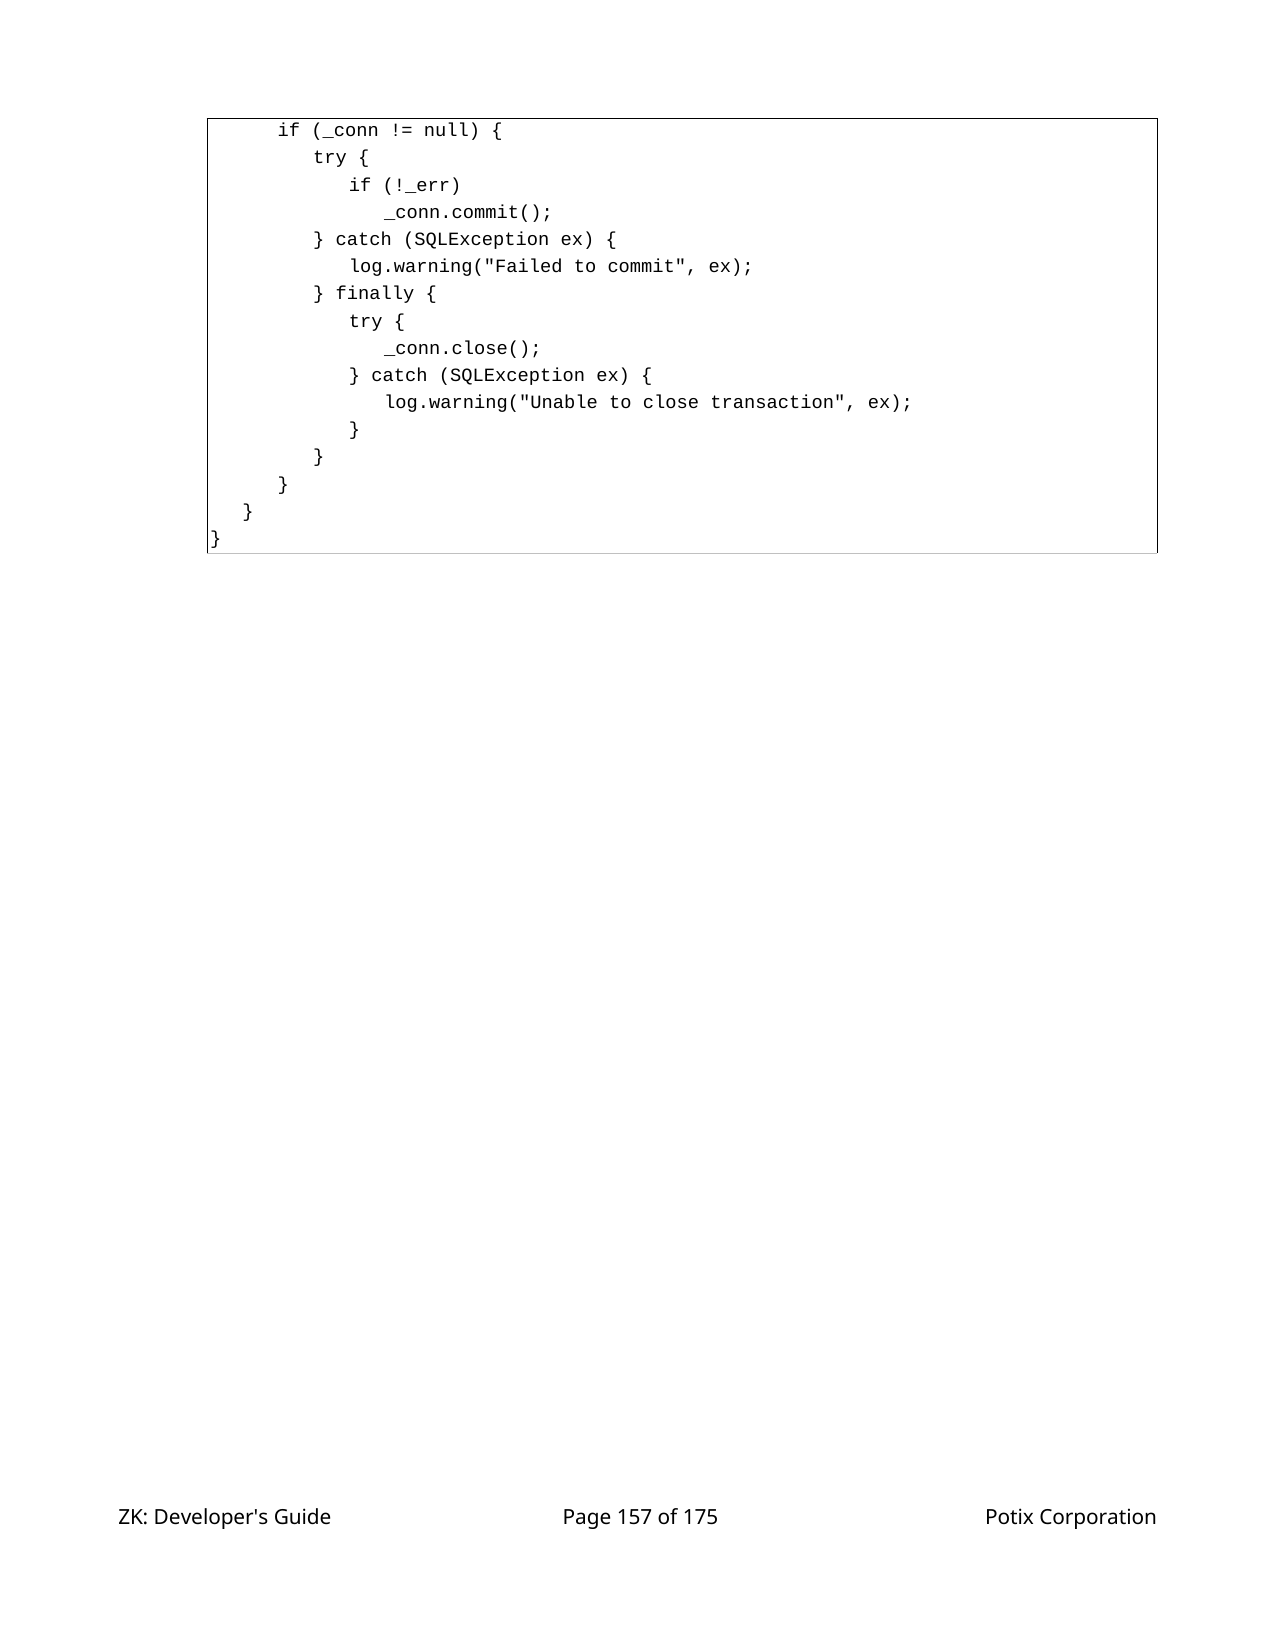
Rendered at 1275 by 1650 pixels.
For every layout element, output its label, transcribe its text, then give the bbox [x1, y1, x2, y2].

text try { [208, 308, 1157, 333]
text if (_conn != null) { [208, 119, 1157, 142]
text } finally { [208, 281, 1157, 306]
text } [208, 499, 1157, 523]
text if (!_err) [208, 172, 1157, 197]
text } [208, 417, 1157, 441]
text _conn.close(); [208, 336, 1157, 360]
text } [208, 444, 1157, 469]
text log.warning("Failed to commit", ex); [208, 254, 1157, 278]
text } catch (SQLException ex) { [208, 227, 1157, 251]
text log.warning("Unable to close transaction", ex); [208, 390, 1157, 414]
text _conn.commit(); [208, 200, 1157, 224]
text } [208, 472, 1157, 496]
text try { [208, 145, 1157, 169]
text } catch (SQLException ex) { [208, 363, 1157, 387]
text } [208, 526, 1157, 553]
